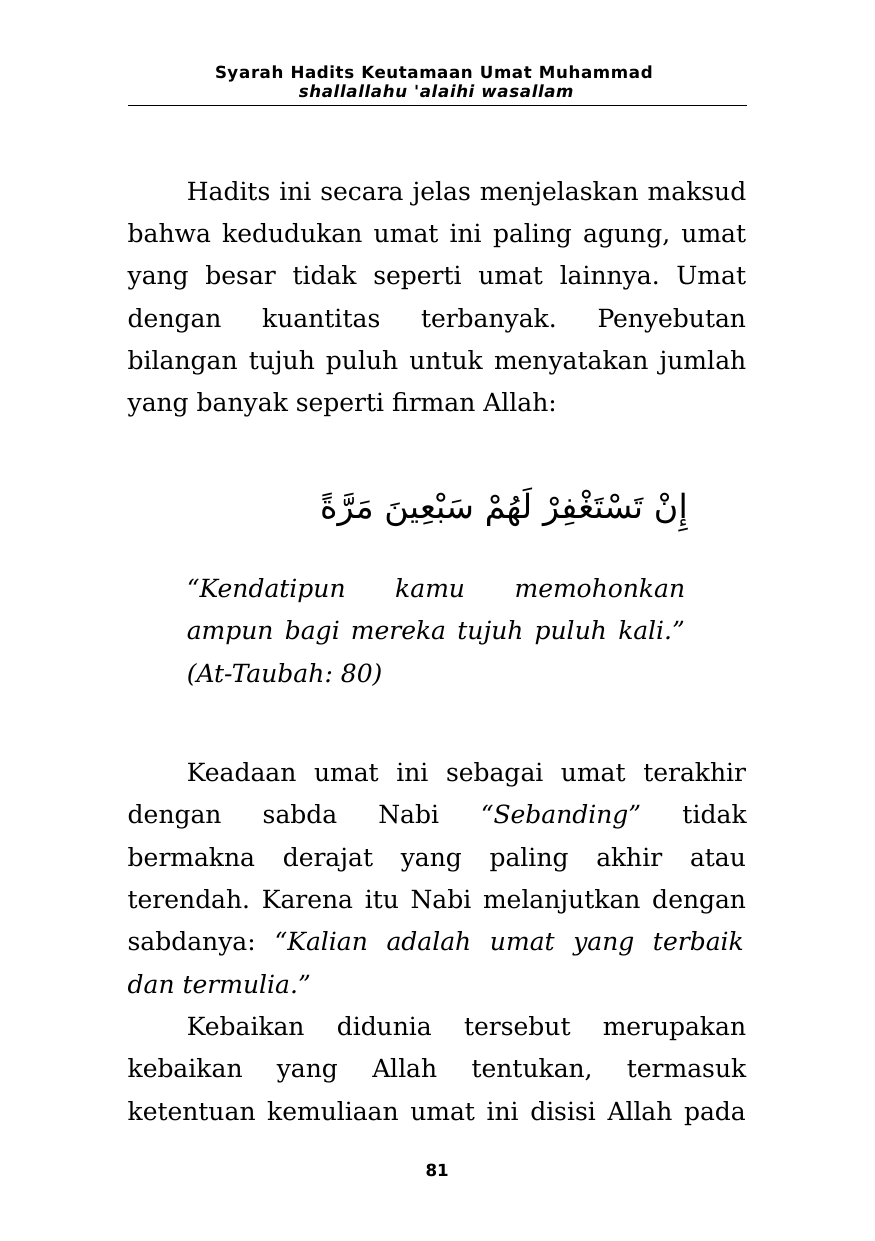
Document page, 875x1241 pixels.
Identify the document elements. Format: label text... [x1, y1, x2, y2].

text Keadaan umat ini sebagai umat terakhir dengan sabda Nabi “Sebanding” tidak bermakna derajat yang paling akhir atau terendah. Karena itu Nabi melanjutkan dengan sabdanya: “Kalian adalah umat yang terbaik dan termulia.” [127, 758, 747, 999]
text إِنْ تَسْتَغْفِرْ لَهُمْ سَبْعِينَ مَرَّةً [187, 488, 687, 527]
text Kebaikan didunia tersebut merupakan kebaikan yang Allah tentukan, termasuk ketentuan kemuliaan umat ini disisi Allah pada [127, 1012, 747, 1126]
text Hadits ini secara jelas menjelaskan maksud bahwa kedudukan umat ini paling agung, umat yang besar tidak seperti umat lainnya. Umat dengan kuantitas terbanyak. Penyebutan bilangan tujuh puluh untuk menyatakan jumlah yang banyak seperti firman Allah: [127, 177, 747, 417]
text “Kendatipun kamu memohonkan ampun bagi mereka tujuh puluh kali.” (At-Taubah: 80) [187, 574, 687, 688]
